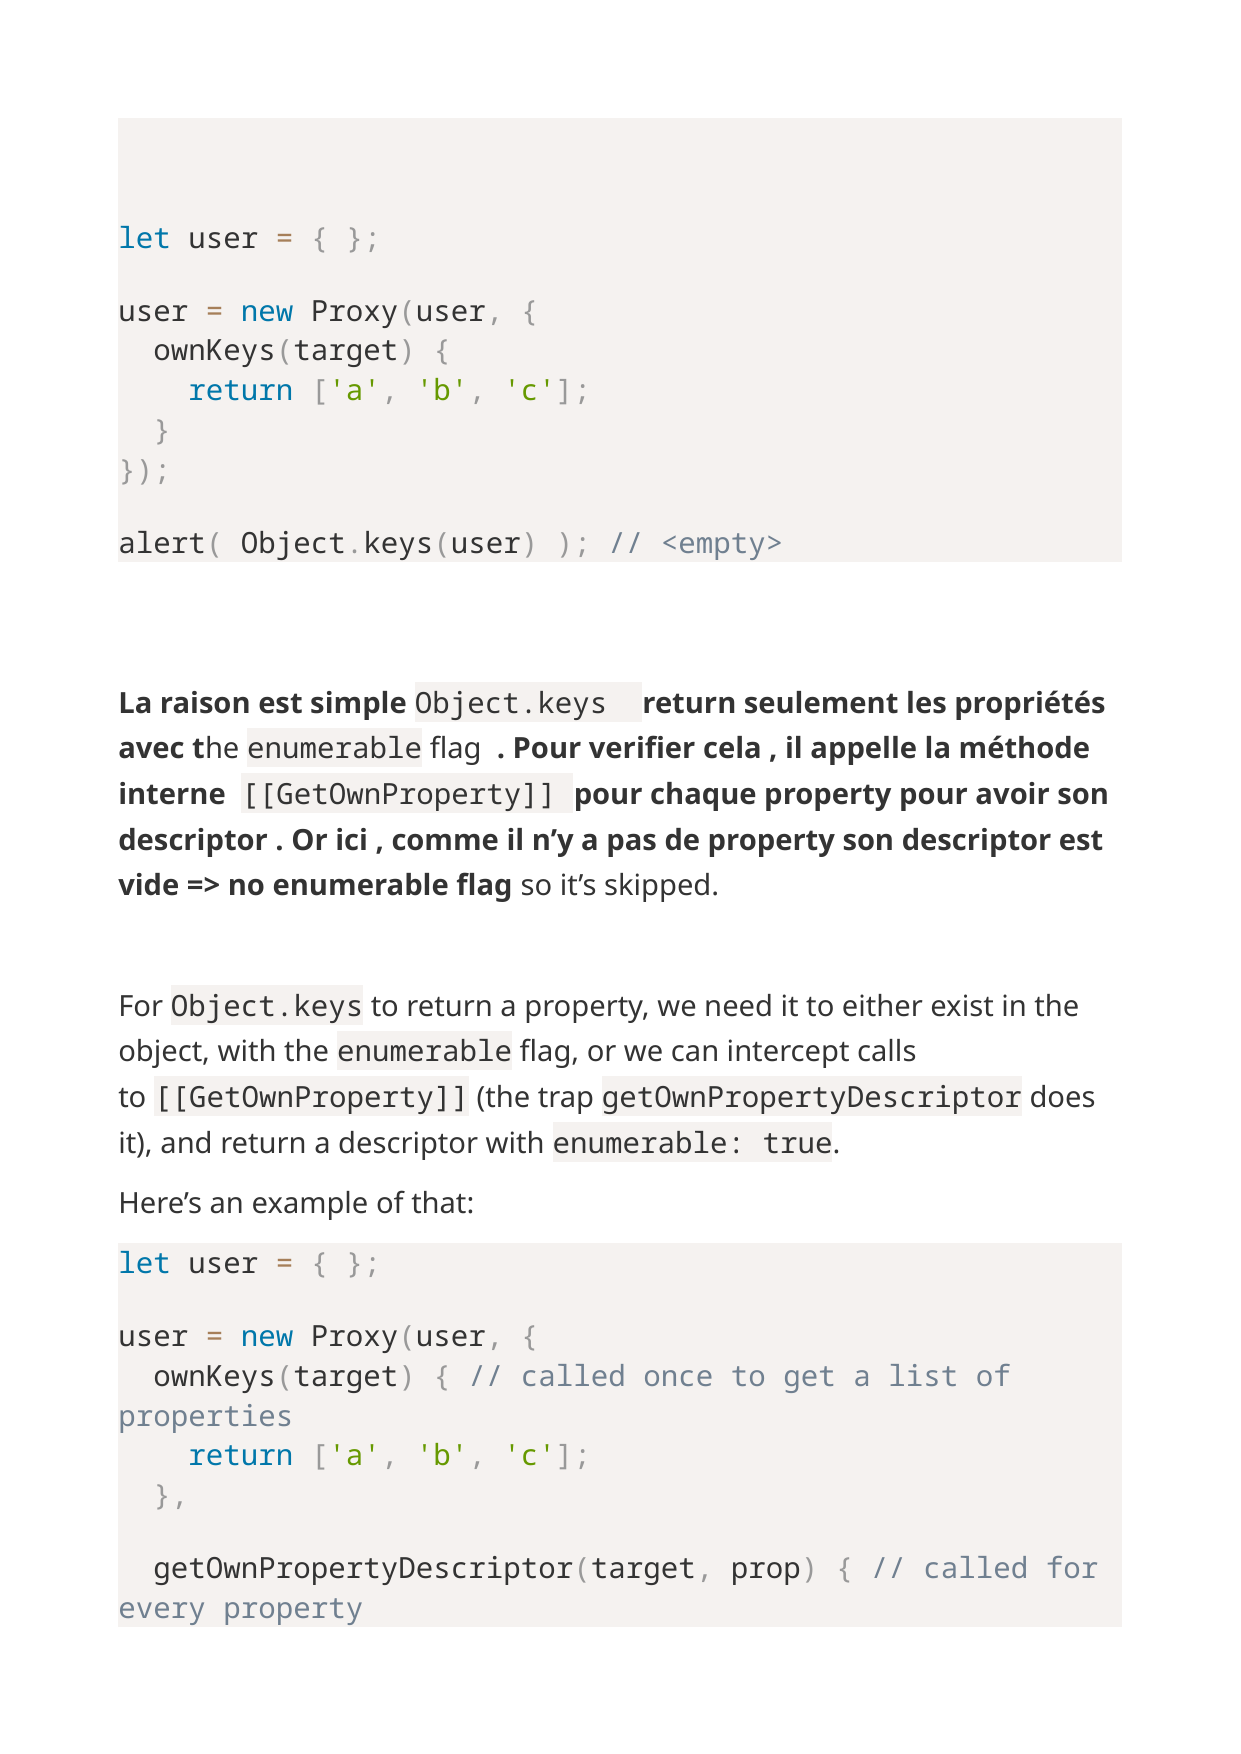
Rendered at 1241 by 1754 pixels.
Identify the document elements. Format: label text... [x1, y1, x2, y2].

text ownKeys(target) { // called once to get a list of properties [118, 1355, 1122, 1435]
text Here’s an example of that: [118, 1182, 1122, 1222]
text return ['a', 'b', 'c']; [118, 1435, 1122, 1474]
text let user = { }; [118, 1243, 1122, 1282]
text let user = { }; [118, 217, 1122, 257]
text } [118, 409, 1122, 449]
text alert( Object.keys(user) ); // <empty> [118, 522, 1122, 562]
text }, [118, 1474, 1122, 1514]
text ownKeys(target) { [118, 329, 1122, 369]
text getOwnPropertyDescriptor(target, prop) { // called for every property [118, 1547, 1122, 1627]
text return ['a', 'b', 'c']; [118, 369, 1122, 409]
text }); [118, 449, 1122, 489]
text La raison est simple Object.keys return seulement les propriétés avec the enumerable flag . Pour verifier cela , il appelle la méthode interne [[GetOwnProperty]] pour chaque property pour avoir son descriptor . Or ici , comme il n’y a pas de property son descriptor est vide => no enumerable flag so it’s skipped. [118, 682, 1122, 904]
text user = new Proxy(user, { [118, 1315, 1122, 1355]
text For Object.keys to return a property, we need it to either exist in the object, with the enumerable flag, or we can intercept calls to [[GetOwnProperty]] (the trap getOwnPropertyDescriptor does it), and return a descriptor with enumerable: true. [118, 985, 1122, 1162]
text user = new Proxy(user, { [118, 290, 1122, 329]
